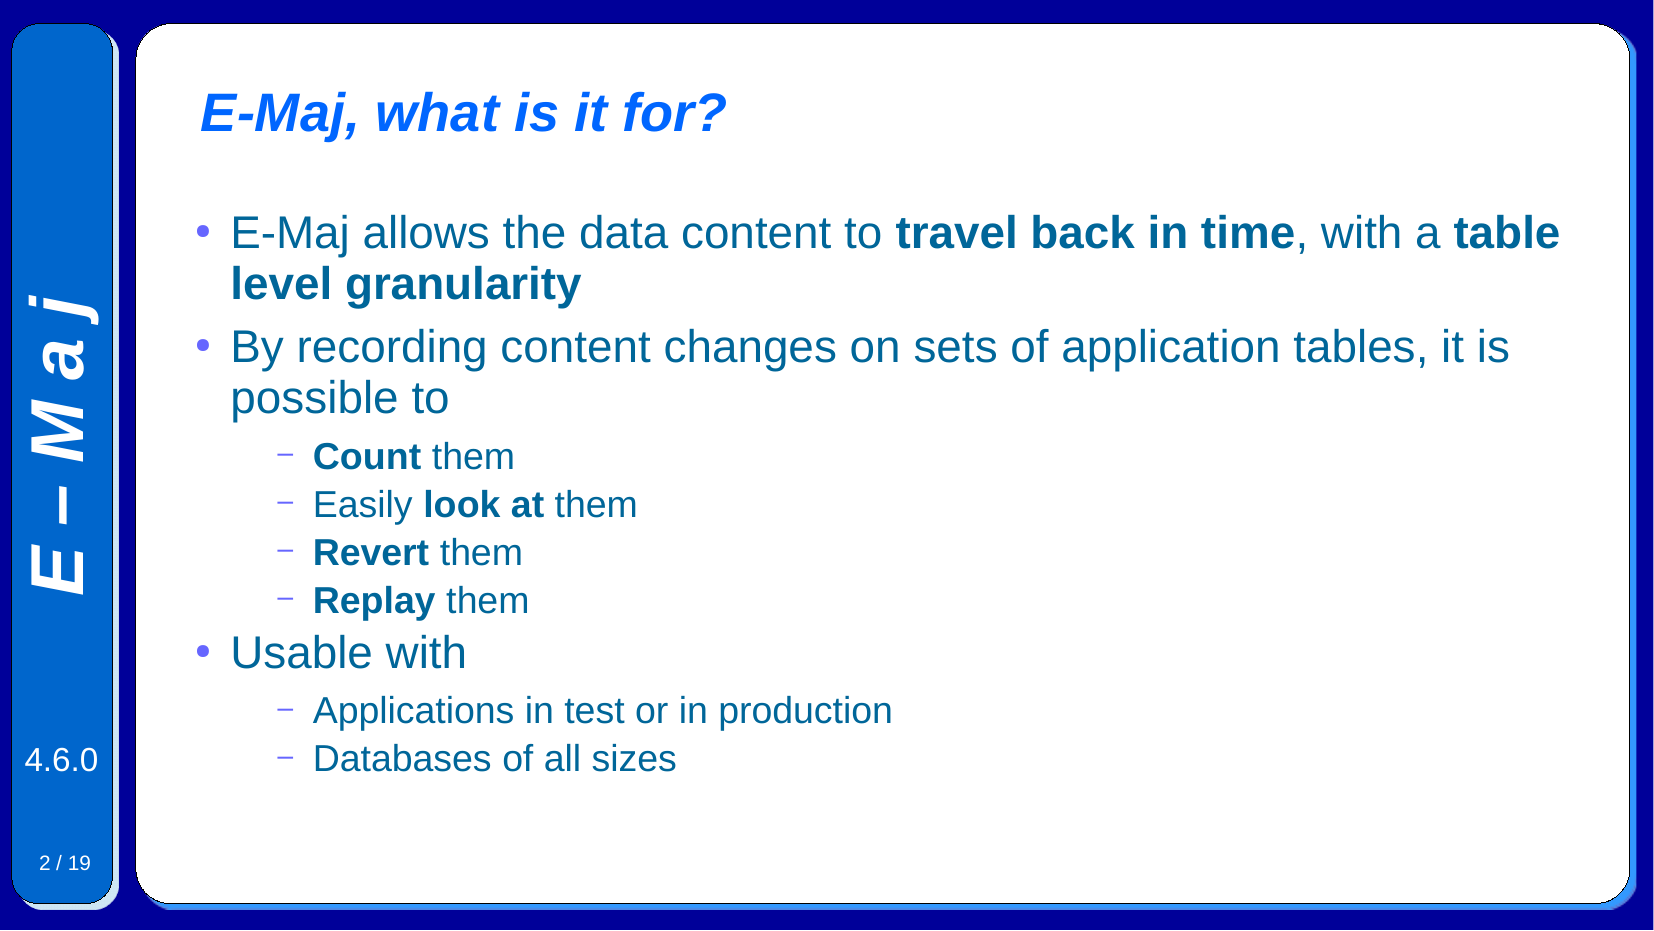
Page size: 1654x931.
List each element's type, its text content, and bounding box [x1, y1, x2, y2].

list E-Maj allows the data content to travel back in time, with a table level granularity By recording content changes on sets of application tables, it is possible to Count them Easily look at them Revert them Replay them Usable with Applications in test or in production Databases of all sizes [177, 206, 1587, 886]
title E-Maj, what is it for? [200, 34, 1575, 191]
